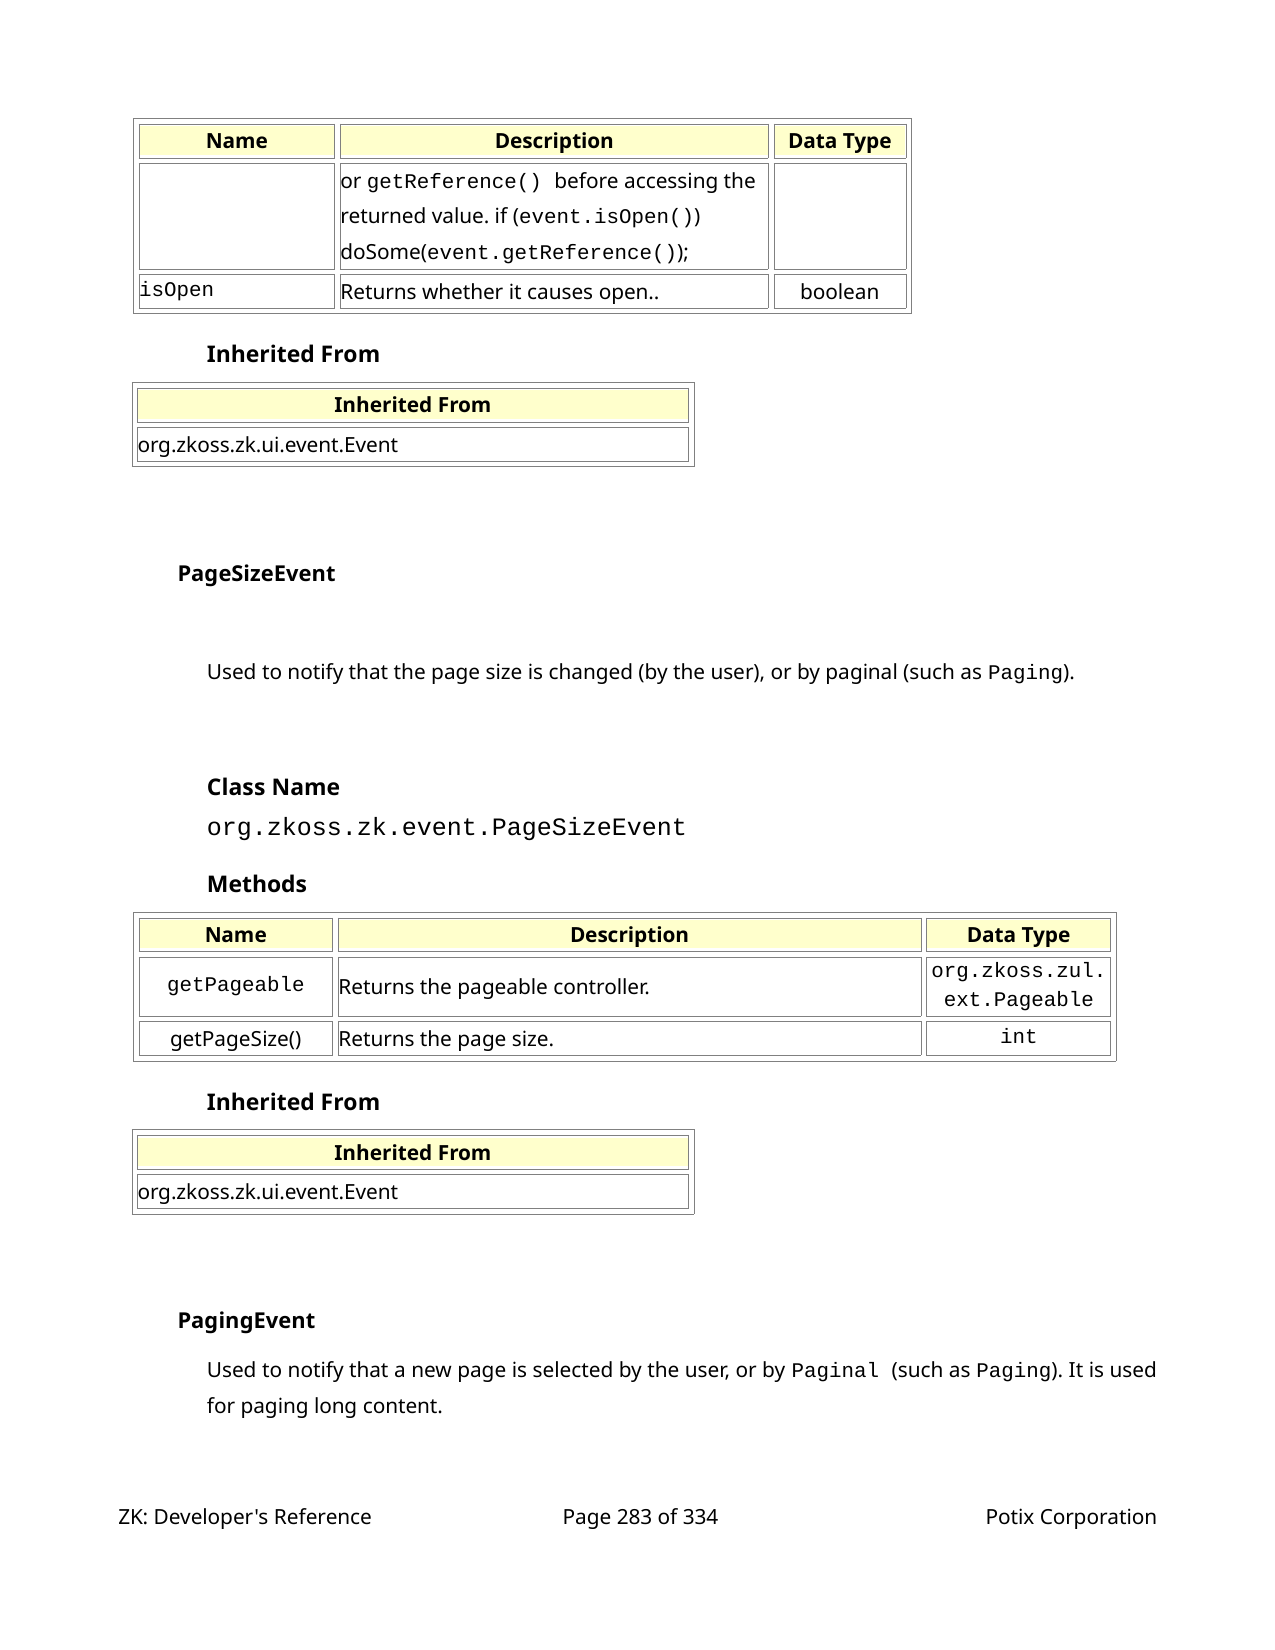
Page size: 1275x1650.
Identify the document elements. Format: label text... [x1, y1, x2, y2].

table_header Data Type [771, 119, 908, 158]
table_cell int [924, 1016, 1113, 1055]
text org.zkoss.zk.event.PageSizeEvent [207, 815, 1157, 843]
subtitle PagingEvent [177, 1305, 1157, 1335]
table_cell Returns whether it causes open.. [337, 269, 771, 308]
table_cell org.zkoss.zk.ui.event.Event [134, 1169, 691, 1208]
table_cell or getReference() before accessing the returned value. if (event.isOpen()) doSome(event.getReference()); [337, 158, 771, 268]
table_header Inherited From [134, 1130, 691, 1169]
subtitle Methods [207, 868, 1157, 899]
table_cell org.zkoss.zul.ext.Pageable [924, 951, 1113, 1016]
table_cell Returns the pageable controller. [335, 951, 924, 1016]
table_cell [136, 158, 337, 268]
table_cell isOpen [136, 269, 337, 308]
table_cell boolean [771, 269, 908, 308]
text Used to notify that the page size is changed (by the user), or by paginal (such as Paging). [207, 657, 1157, 686]
table_cell getPageable [136, 951, 335, 1016]
table_header Description [335, 913, 924, 951]
table_header Name [136, 119, 337, 158]
subtitle PageSizeEvent [177, 558, 1157, 588]
table_header Data Type [924, 913, 1113, 951]
table_cell [771, 158, 908, 268]
table_header Inherited From [134, 383, 691, 422]
table_cell getPageSize() [136, 1016, 335, 1055]
subtitle Inherited From [207, 338, 1157, 369]
table_cell Returns the page size. [335, 1016, 924, 1055]
text Used to notify that a new page is selected by the user, or by Paginal (such as Paging). It is used for paging long content. [207, 1356, 1157, 1419]
table_header Name [136, 913, 335, 951]
subtitle Class Name [207, 771, 1157, 803]
table_cell org.zkoss.zk.ui.event.Event [134, 422, 691, 461]
subtitle Inherited From [207, 1086, 1157, 1117]
table_header Description [337, 119, 771, 158]
